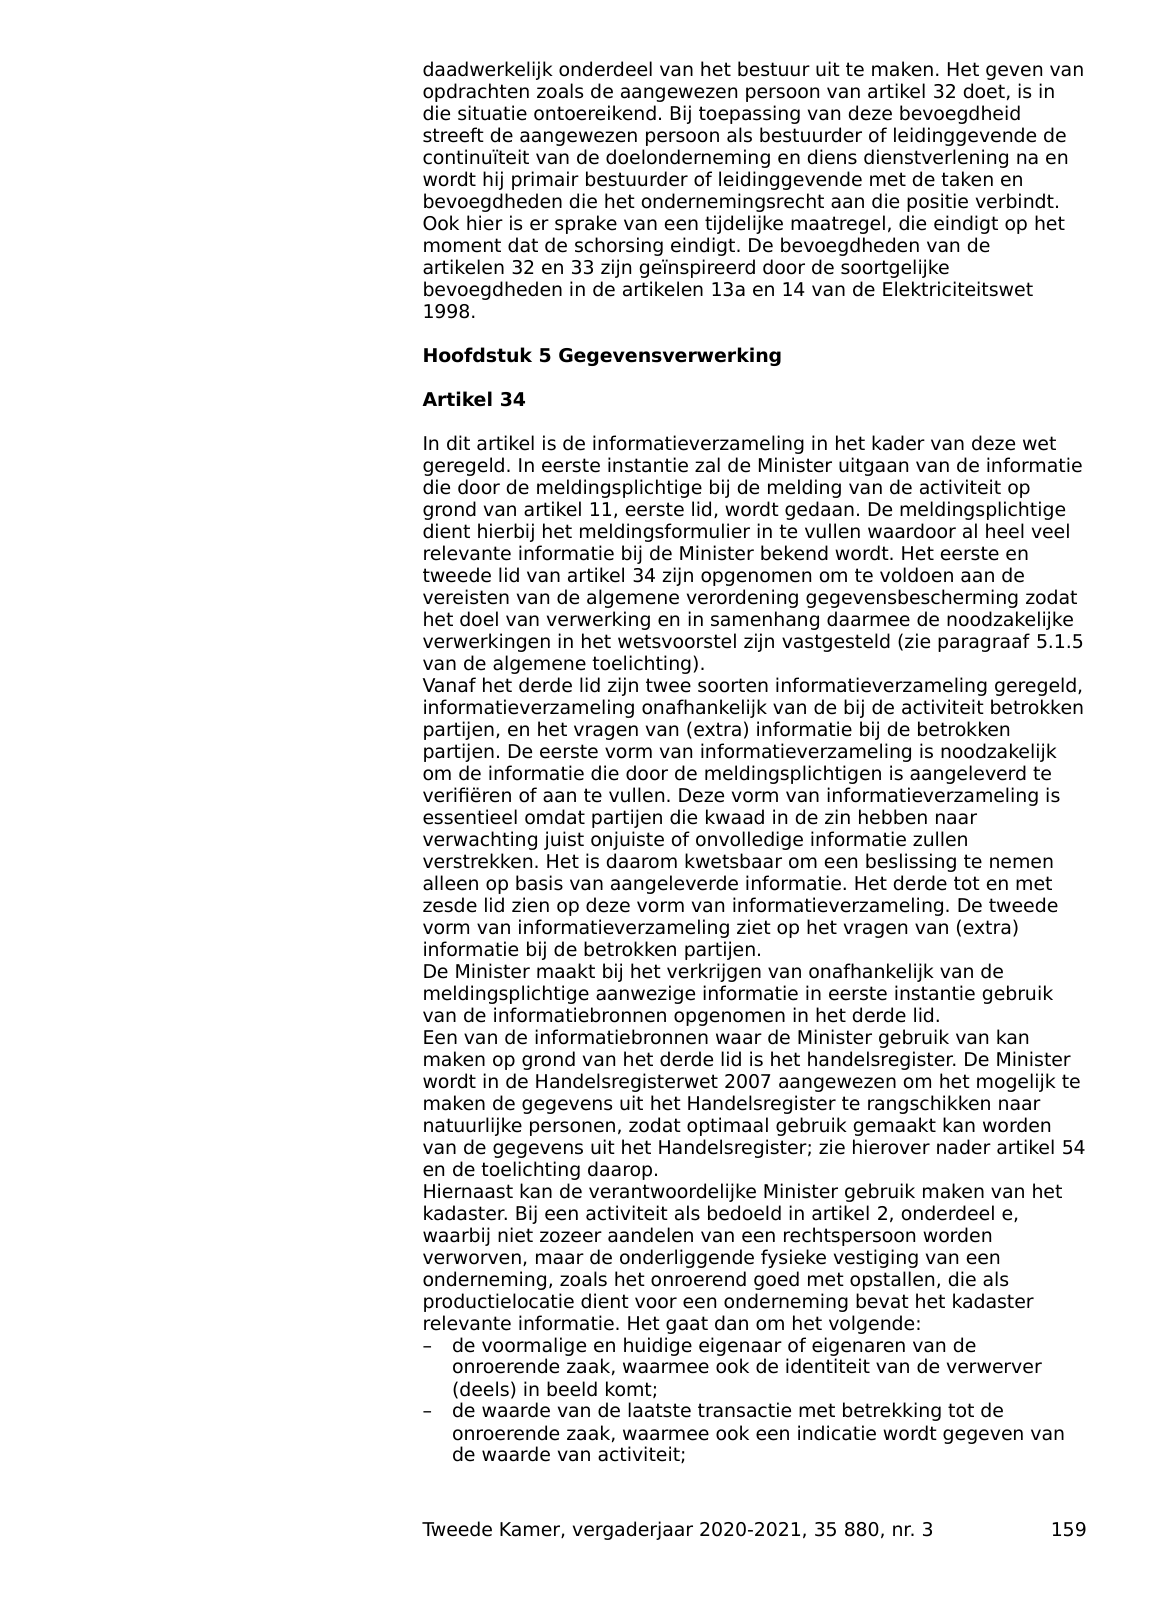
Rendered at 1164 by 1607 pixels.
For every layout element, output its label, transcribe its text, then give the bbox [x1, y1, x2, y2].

text daadwerkelijk onderdeel van het bestuur uit te maken. Het geven van opdrachten zoals de aangewezen persoon van artikel 32 doet, is in die situatie ontoereikend. Bij toepassing van deze bevoegdheid streeft de aangewezen persoon als bestuurder of leidinggevende de continuïteit van de doelonderneming en diens dienstverlening na en wordt hij primair bestuurder of leidinggevende met de taken en bevoegdheden die het ondernemingsrecht aan die positie verbindt. Ook hier is er sprake van een tijdelijke maatregel, die eindigt op het moment dat de schorsing eindigt. De bevoegdheden van de artikelen 32 en 33 zijn geïnspireerd door de soortgelijke bevoegdheden in de artikelen 13a en 14 van de Elektriciteitswet 1998. [422, 59, 1087, 323]
text In dit artikel is de informatieverzameling in het kader van deze wet geregeld. In eerste instantie zal de Minister uitgaan van de informatie die door de meldingsplichtige bij de melding van de activiteit op grond van artikel 11, eerste lid, wordt gedaan. De meldingsplichtige dient hierbij het meldingsformulier in te vullen waardoor al heel veel relevante informatie bij de Minister bekend wordt. Het eerste en tweede lid van artikel 34 zijn opgenomen om te voldoen aan de vereisten van de algemene verordening gegevensbescherming zodat het doel van verwerking en in samenhang daarmee de noodzakelijke verwerkingen in het wetsvoorstel zijn vastgesteld (zie paragraaf 5.1.5 van de algemene toelichting). [422, 433, 1087, 675]
text Een van de informatiebronnen waar de Minister gebruik van kan maken op grond van het derde lid is het handelsregister. De Minister wordt in de Handelsregisterwet 2007 aangewezen om het mogelijk te maken de gegevens uit het Handelsregister te rangschikken naar natuurlijke personen, zodat optimaal gebruik gemaakt kan worden van de gegevens uit het Handelsregister; zie hierover nader artikel 54 en de toelichting daarop. [422, 1027, 1087, 1181]
subtitle Artikel 34 [422, 389, 1087, 411]
text De Minister maakt bij het verkrijgen van onafhankelijk van de meldingsplichtige aanwezige informatie in eerste instantie gebruik van de informatiebronnen opgenomen in het derde lid. [422, 961, 1087, 1027]
text Hiernaast kan de verantwoordelijke Minister gebruik maken van het kadaster. Bij een activiteit als bedoeld in artikel 2, onderdeel e, waarbij niet zozeer aandelen van een rechtspersoon worden verworven, maar de onderliggende fysieke vestiging van een onderneming, zoals het onroerend goed met opstallen, die als productielocatie dient voor een onderneming bevat het kadaster relevante informatie. Het gaat dan om het volgende: [422, 1181, 1087, 1334]
text Vanaf het derde lid zijn twee soorten informatieverzameling geregeld, informatieverzameling onafhankelijk van de bij de activiteit betrokken partijen, en het vragen van (extra) informatie bij de betrokken partijen. De eerste vorm van informatieverzameling is noodzakelijk om de informatie die door de meldingsplichtigen is aangeleverd te verifiëren of aan te vullen. Deze vorm van informatieverzameling is essentieel omdat partijen die kwaad in de zin hebben naar verwachting juist onjuiste of onvolledige informatie zullen verstrekken. Het is daarom kwetsbaar om een beslissing te nemen alleen op basis van aangeleverde informatie. Het derde tot en met zesde lid zien op deze vorm van informatieverzameling. De tweede vorm van informatieverzameling ziet op het vragen van (extra) informatie bij de betrokken partijen. [422, 675, 1087, 961]
text – de waarde van de laatste transactie met betrekking tot de onroerende zaak, waarmee ook een indicatie wordt gegeven van de waarde van activiteit; [422, 1400, 1087, 1466]
subtitle Hoofdstuk 5 Gegevensverwerking [422, 345, 1087, 367]
text – de voormalige en huidige eigenaar of eigenaren van de onroerende zaak, waarmee ook de identiteit van de verwerver (deels) in beeld komt; [422, 1334, 1087, 1400]
